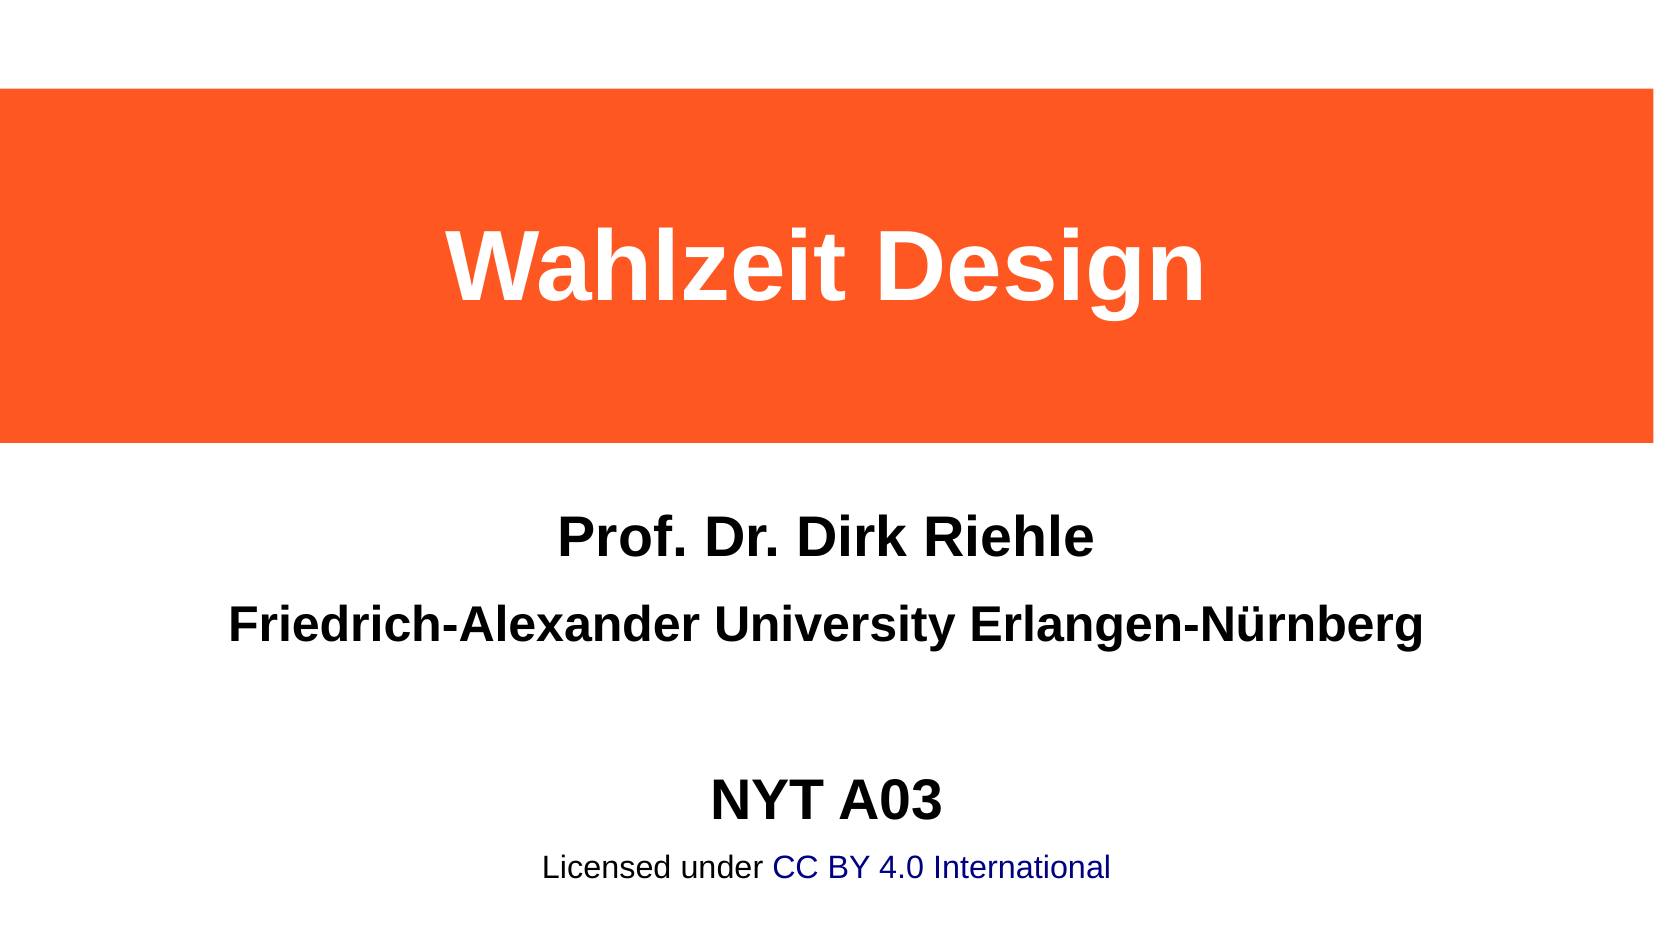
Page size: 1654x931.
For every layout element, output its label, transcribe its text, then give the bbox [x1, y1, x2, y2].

title Wahlzeit Design [0, 88, 1654, 443]
subtitle Prof. Dr. Dirk Riehle Friedrich-Alexander University Erlangen-Nürnberg NYT A03 Licensed under CC BY 4.0 International [29, 472, 1625, 886]
